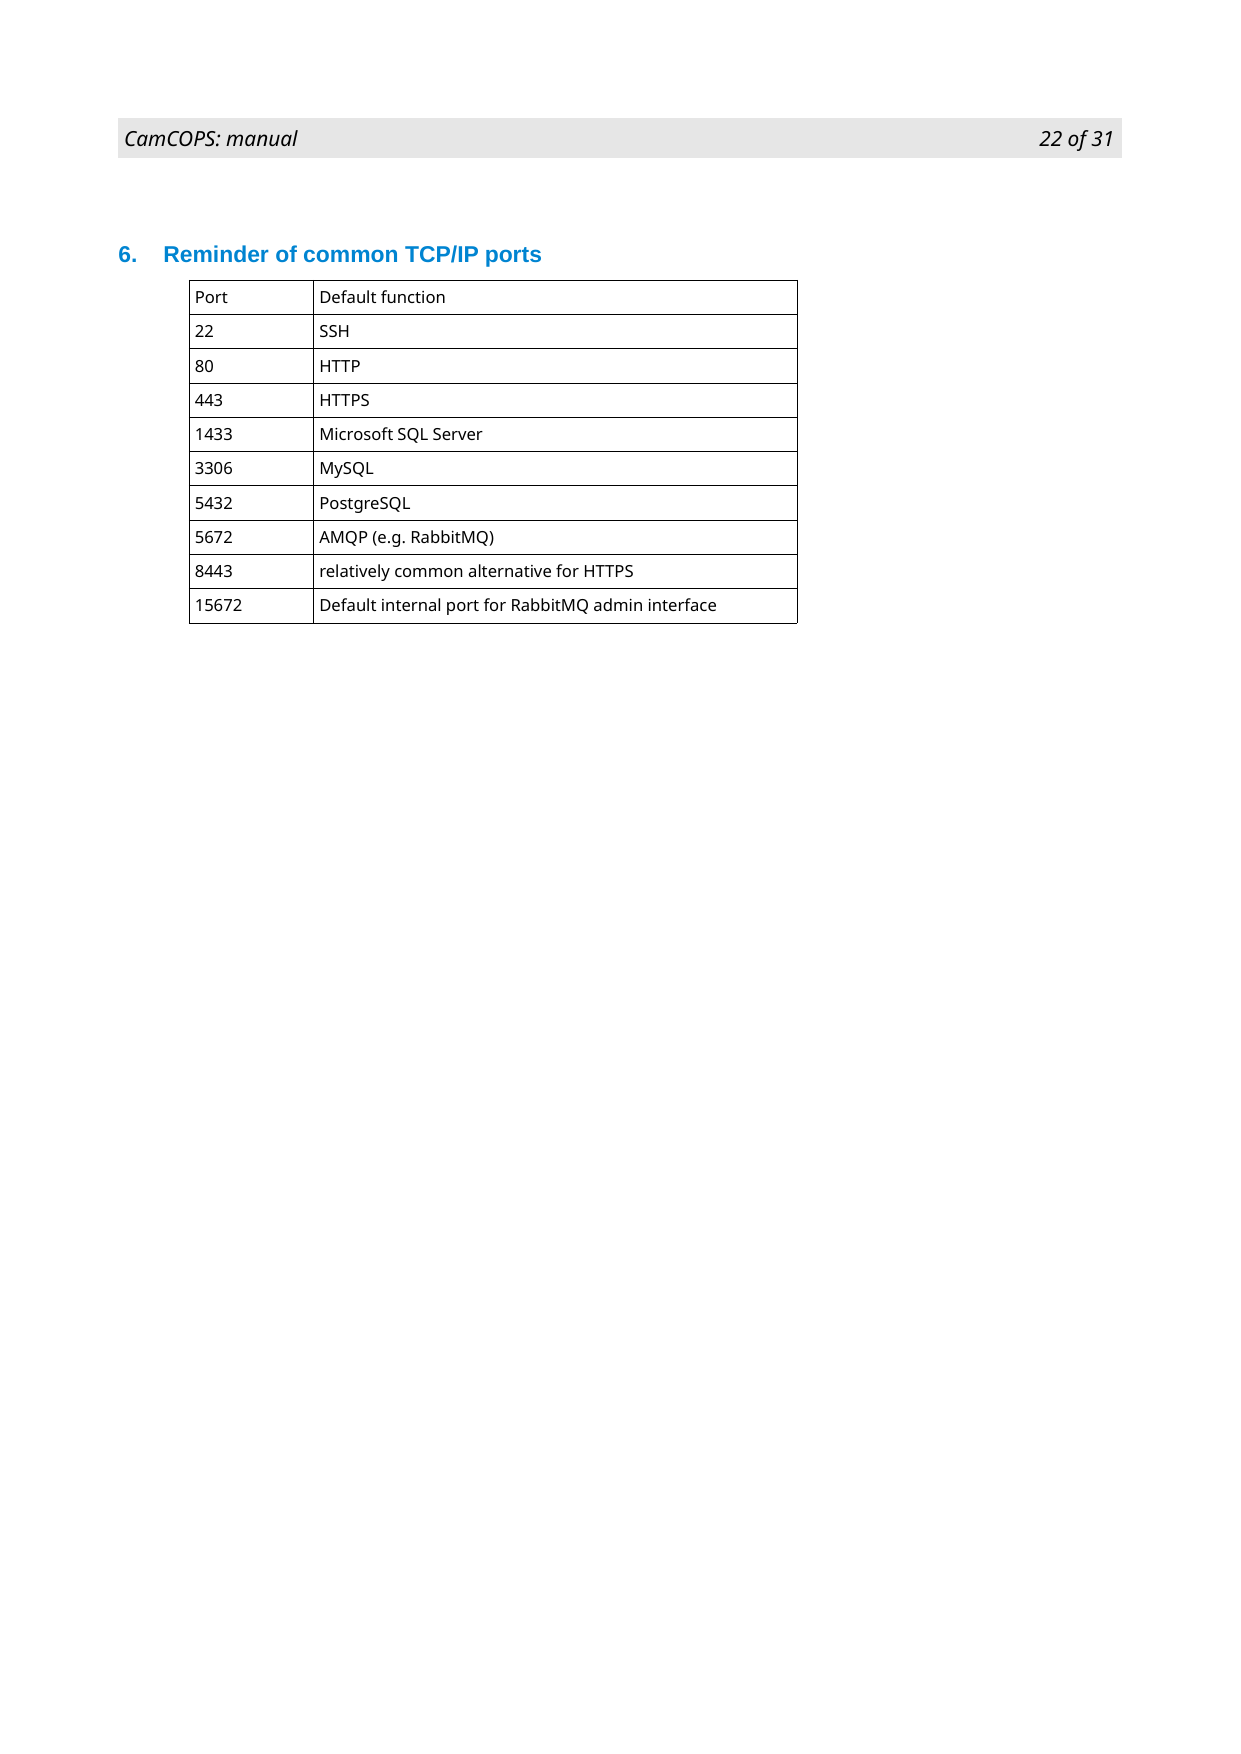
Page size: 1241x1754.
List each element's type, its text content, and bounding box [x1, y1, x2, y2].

table_cell Default internal port for RabbitMQ admin interface [314, 589, 797, 622]
table_cell 8443 [190, 555, 313, 588]
table_cell 15672 [190, 589, 313, 622]
table_header Port [190, 281, 313, 314]
table_cell MySQL [314, 452, 797, 485]
table_cell 3306 [190, 452, 313, 485]
table_cell HTTPS [314, 384, 797, 417]
table_header Default function [314, 281, 797, 314]
subtitle Reminder of common TCP/IP ports [118, 241, 1122, 267]
table_cell relatively common alternative for HTTPS [314, 555, 797, 588]
table_cell 5672 [190, 521, 313, 554]
table_cell SSH [314, 315, 797, 348]
table_cell 443 [190, 384, 313, 417]
table_cell Microsoft SQL Server [314, 418, 797, 451]
table_cell 22 [190, 315, 313, 348]
table_cell 80 [190, 349, 313, 383]
table_cell 1433 [190, 418, 313, 451]
table_cell 5432 [190, 486, 313, 520]
table_cell HTTP [314, 349, 797, 383]
table_cell PostgreSQL [314, 486, 797, 520]
table_cell AMQP (e.g. RabbitMQ) [314, 521, 797, 554]
